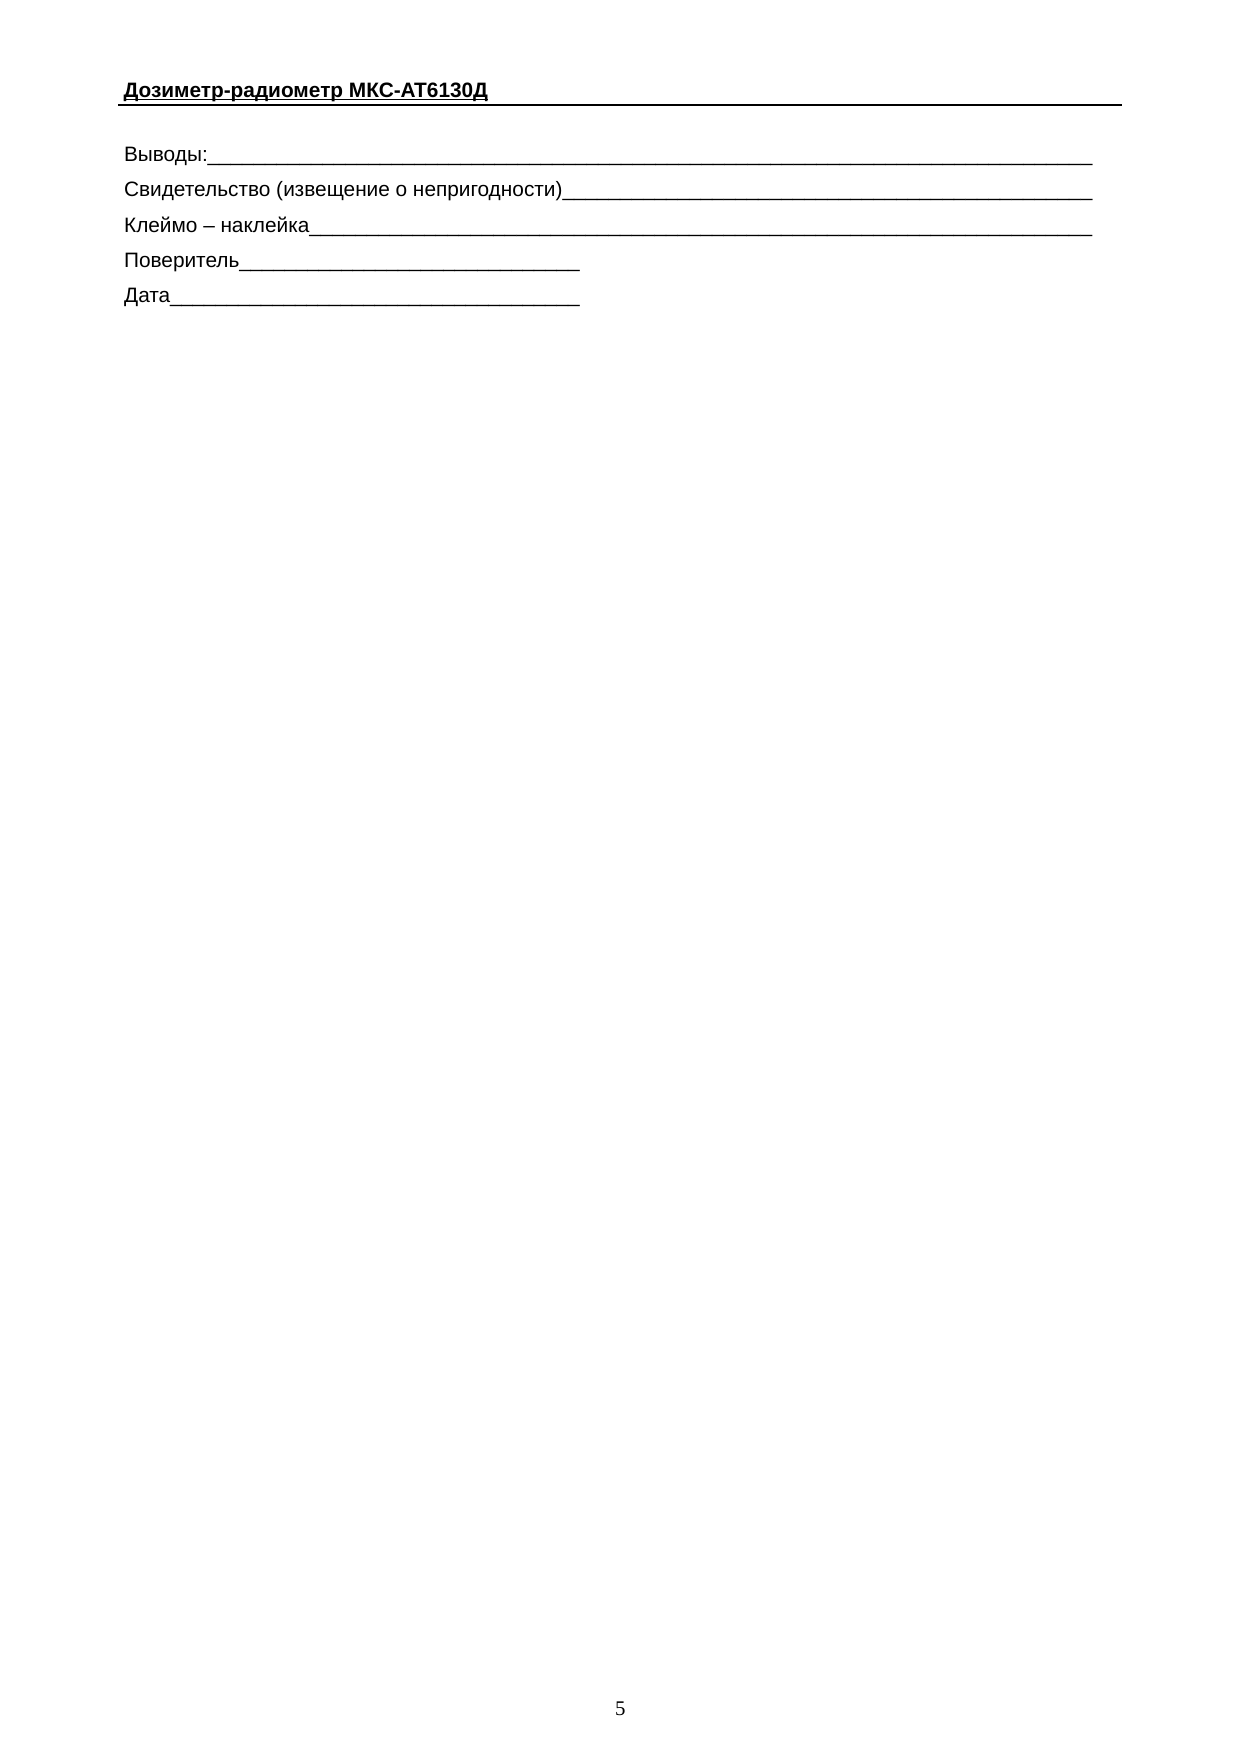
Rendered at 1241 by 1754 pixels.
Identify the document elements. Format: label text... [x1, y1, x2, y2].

table_header Выводы: [118, 136, 1122, 171]
table_cell Клеймо – наклейка [118, 207, 1122, 242]
table_cell Дата [118, 278, 1122, 313]
table_cell Поверитель [118, 242, 1122, 277]
table_cell Свидетельство (извещение о непригодности) [118, 171, 1122, 207]
